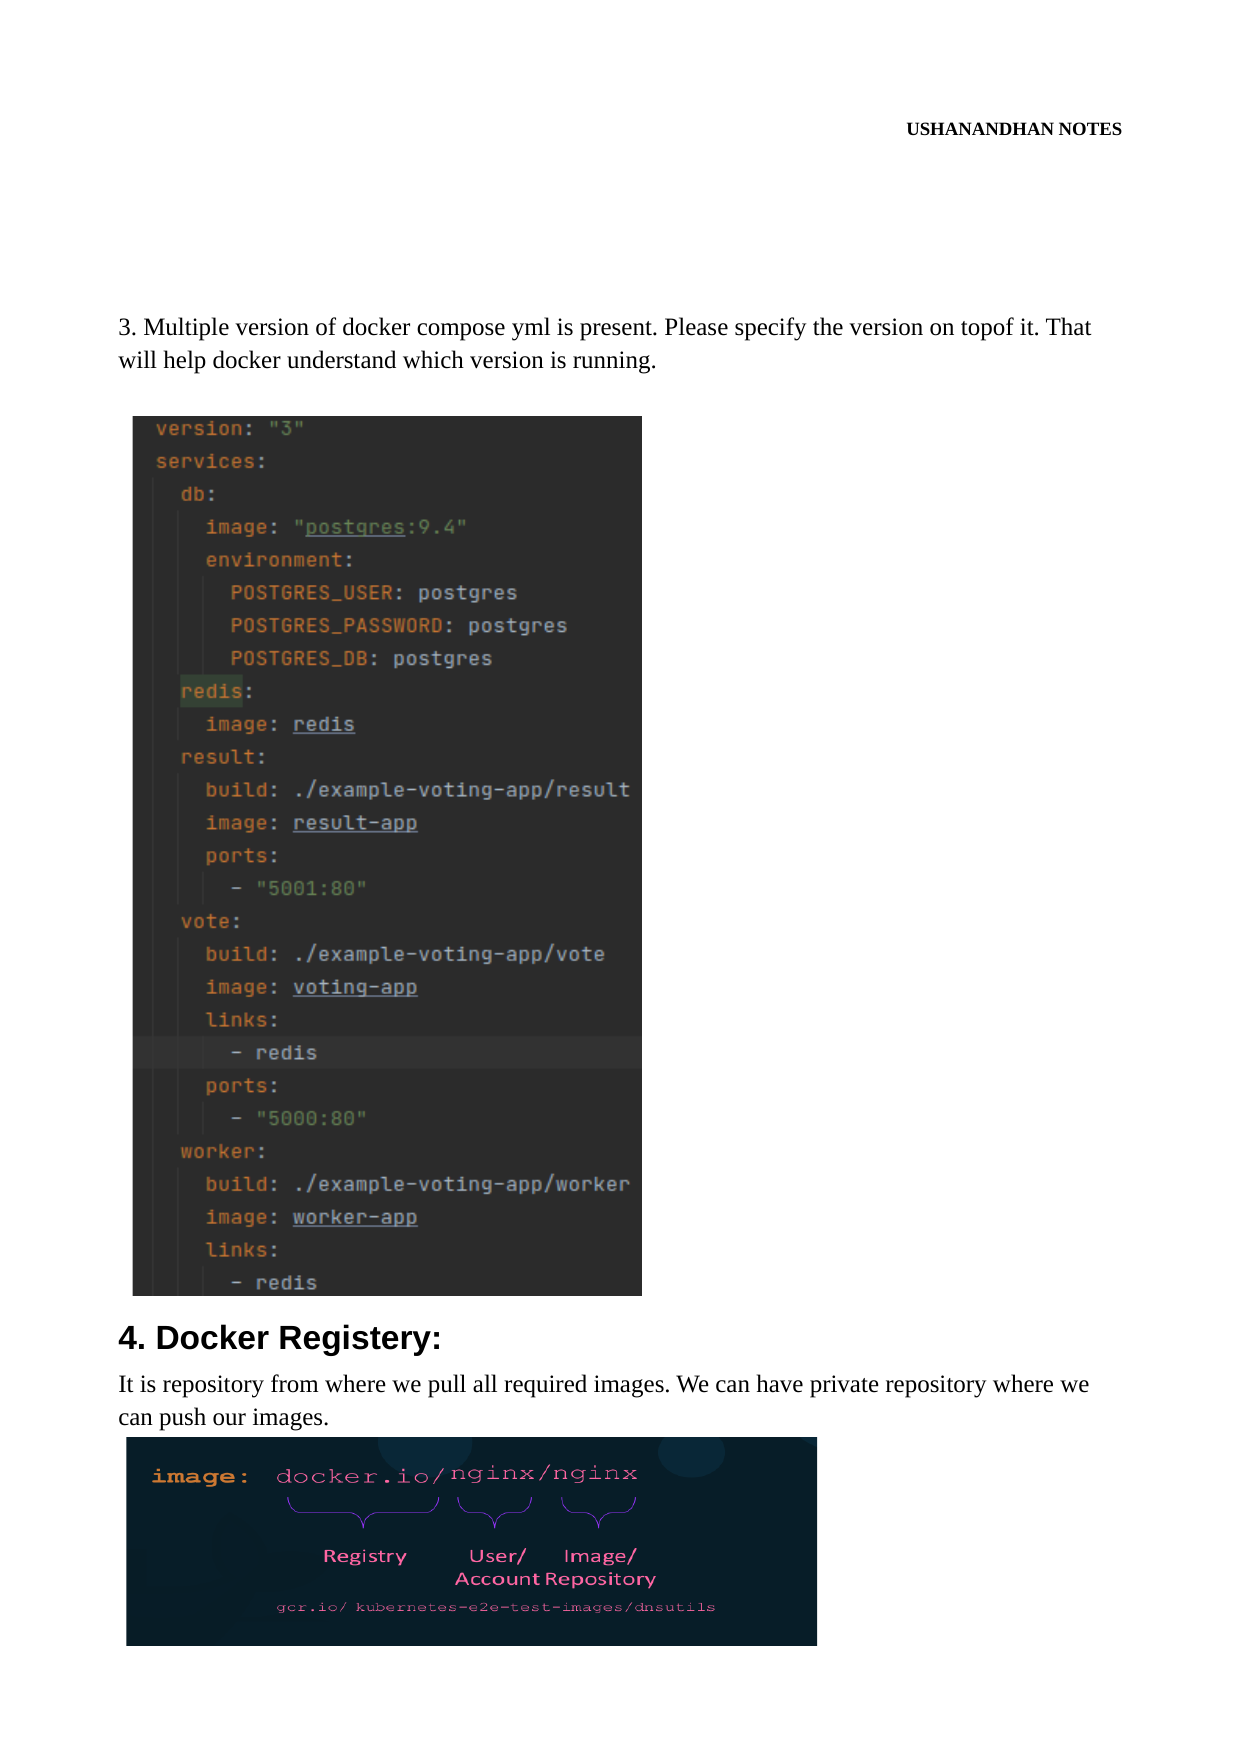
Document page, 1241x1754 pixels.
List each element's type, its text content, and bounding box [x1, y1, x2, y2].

picture [132, 416, 642, 1296]
text It is repository from where we pull all required images. We can have private repository where we can push our images. [118, 1369, 1122, 1431]
text 3. Multiple version of docker compose yml is present. Please specify the version on topof it. That will help docker understand which version is running. [118, 312, 1122, 374]
picture [126, 1437, 818, 1646]
subtitle 4. Docker Registery: [118, 1318, 1122, 1357]
